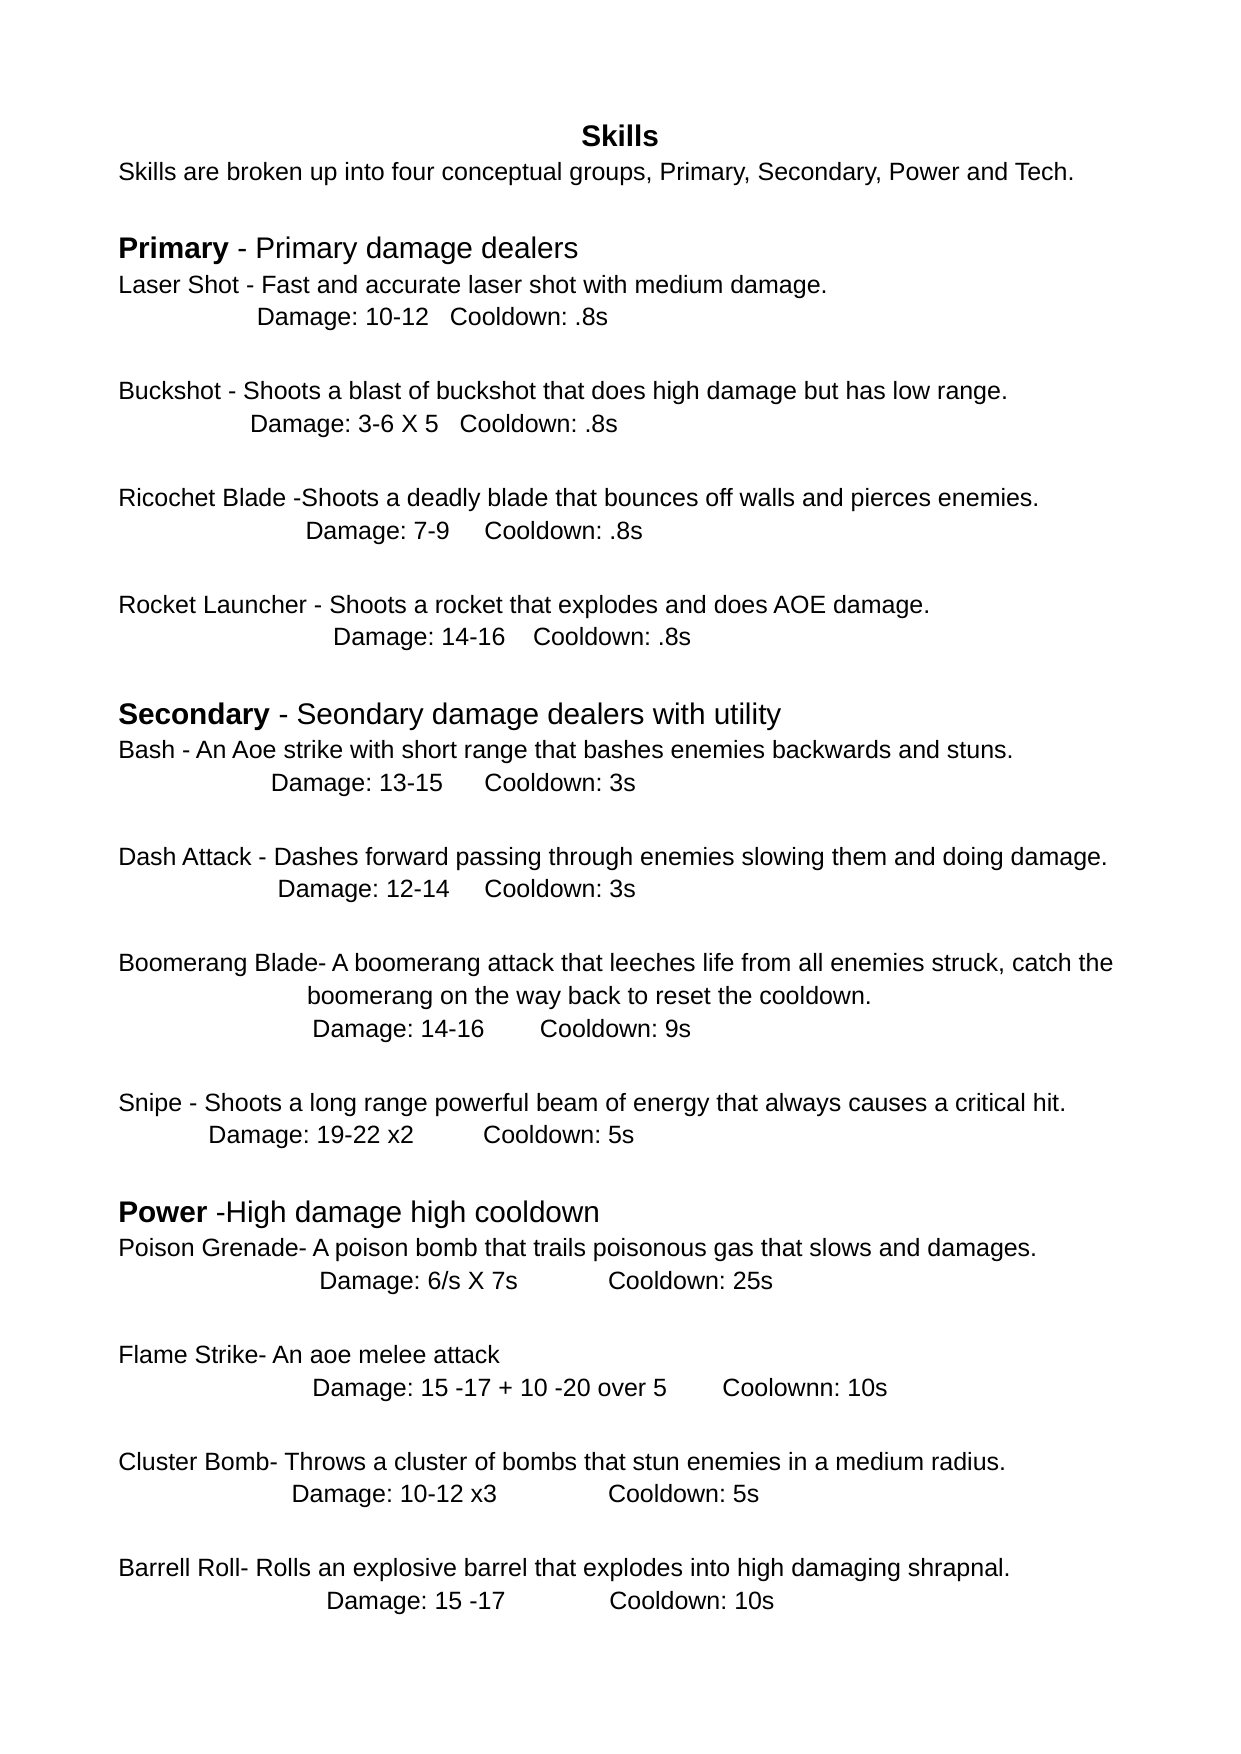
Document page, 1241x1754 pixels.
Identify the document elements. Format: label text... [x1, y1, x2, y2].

text Cluster Bomb- Throws a cluster of bombs that stun enemies in a medium radius. [118, 1446, 1122, 1475]
text Flame Strike- An aoe melee attack [118, 1340, 1122, 1368]
text Barrell Roll- Rolls an explosive barrel that explodes into high damaging shrapnal. [118, 1553, 1122, 1582]
text Damage: 14-16 Cooldown: .8s [118, 622, 1122, 651]
text Damage: 19-22 x2 Cooldown: 5s [118, 1120, 1122, 1149]
text Damage: 10-12 Cooldown: .8s [118, 302, 1122, 331]
text Secondary - Seondary damage dealers with utility [118, 696, 1122, 730]
text Damage: 7-9 Cooldown: .8s [118, 516, 1122, 544]
text Damage: 13-15 Cooldown: 3s [118, 768, 1122, 796]
text Damage: 12-14 Cooldown: 3s [118, 874, 1122, 903]
text Primary - Primary damage dealers [118, 231, 1122, 265]
text Boomerang Blade- A boomerang attack that leeches life from all enemies struck, catch the boomerang on the way back to reset the cooldown. [118, 948, 1122, 1010]
text Buckshot - Shoots a blast of buckshot that does high damage but has low range. [118, 376, 1122, 405]
text Dash Attack - Dashes forward passing through enemies slowing them and doing damage. [118, 842, 1122, 870]
text Damage: 14-16 Cooldown: 9s [118, 1014, 1122, 1042]
text Snipe - Shoots a long range powerful beam of energy that always causes a critical hit. [118, 1088, 1122, 1116]
text Damage: 10-12 x3 Cooldown: 5s [118, 1479, 1122, 1508]
text Laser Shot - Fast and accurate laser shot with medium damage. [118, 269, 1122, 298]
text Power -High damage high cooldown [118, 1194, 1122, 1228]
text Damage: 3-6 X 5 Cooldown: .8s [118, 409, 1122, 438]
text Bash - An Aoe strike with short range that bashes enemies backwards and stuns. [118, 735, 1122, 764]
text Damage: 6/s X 7s Cooldown: 25s [118, 1266, 1122, 1294]
text Skills are broken up into four conceptual groups, Primary, Secondary, Power and Tech. [118, 157, 1122, 186]
text Poison Grenade- A poison bomb that trails poisonous gas that slows and damages. [118, 1233, 1122, 1262]
text Skills [118, 118, 1122, 152]
text Damage: 15 -17 Cooldown: 10s [118, 1586, 1122, 1614]
text Damage: 15 -17 + 10 -20 over 5 Coolownn: 10s [118, 1372, 1122, 1401]
text Rocket Launcher - Shoots a rocket that explodes and does AOE damage. [118, 589, 1122, 618]
text Ricochet Blade -Shoots a deadly blade that bounces off walls and pierces enemies. [118, 483, 1122, 512]
